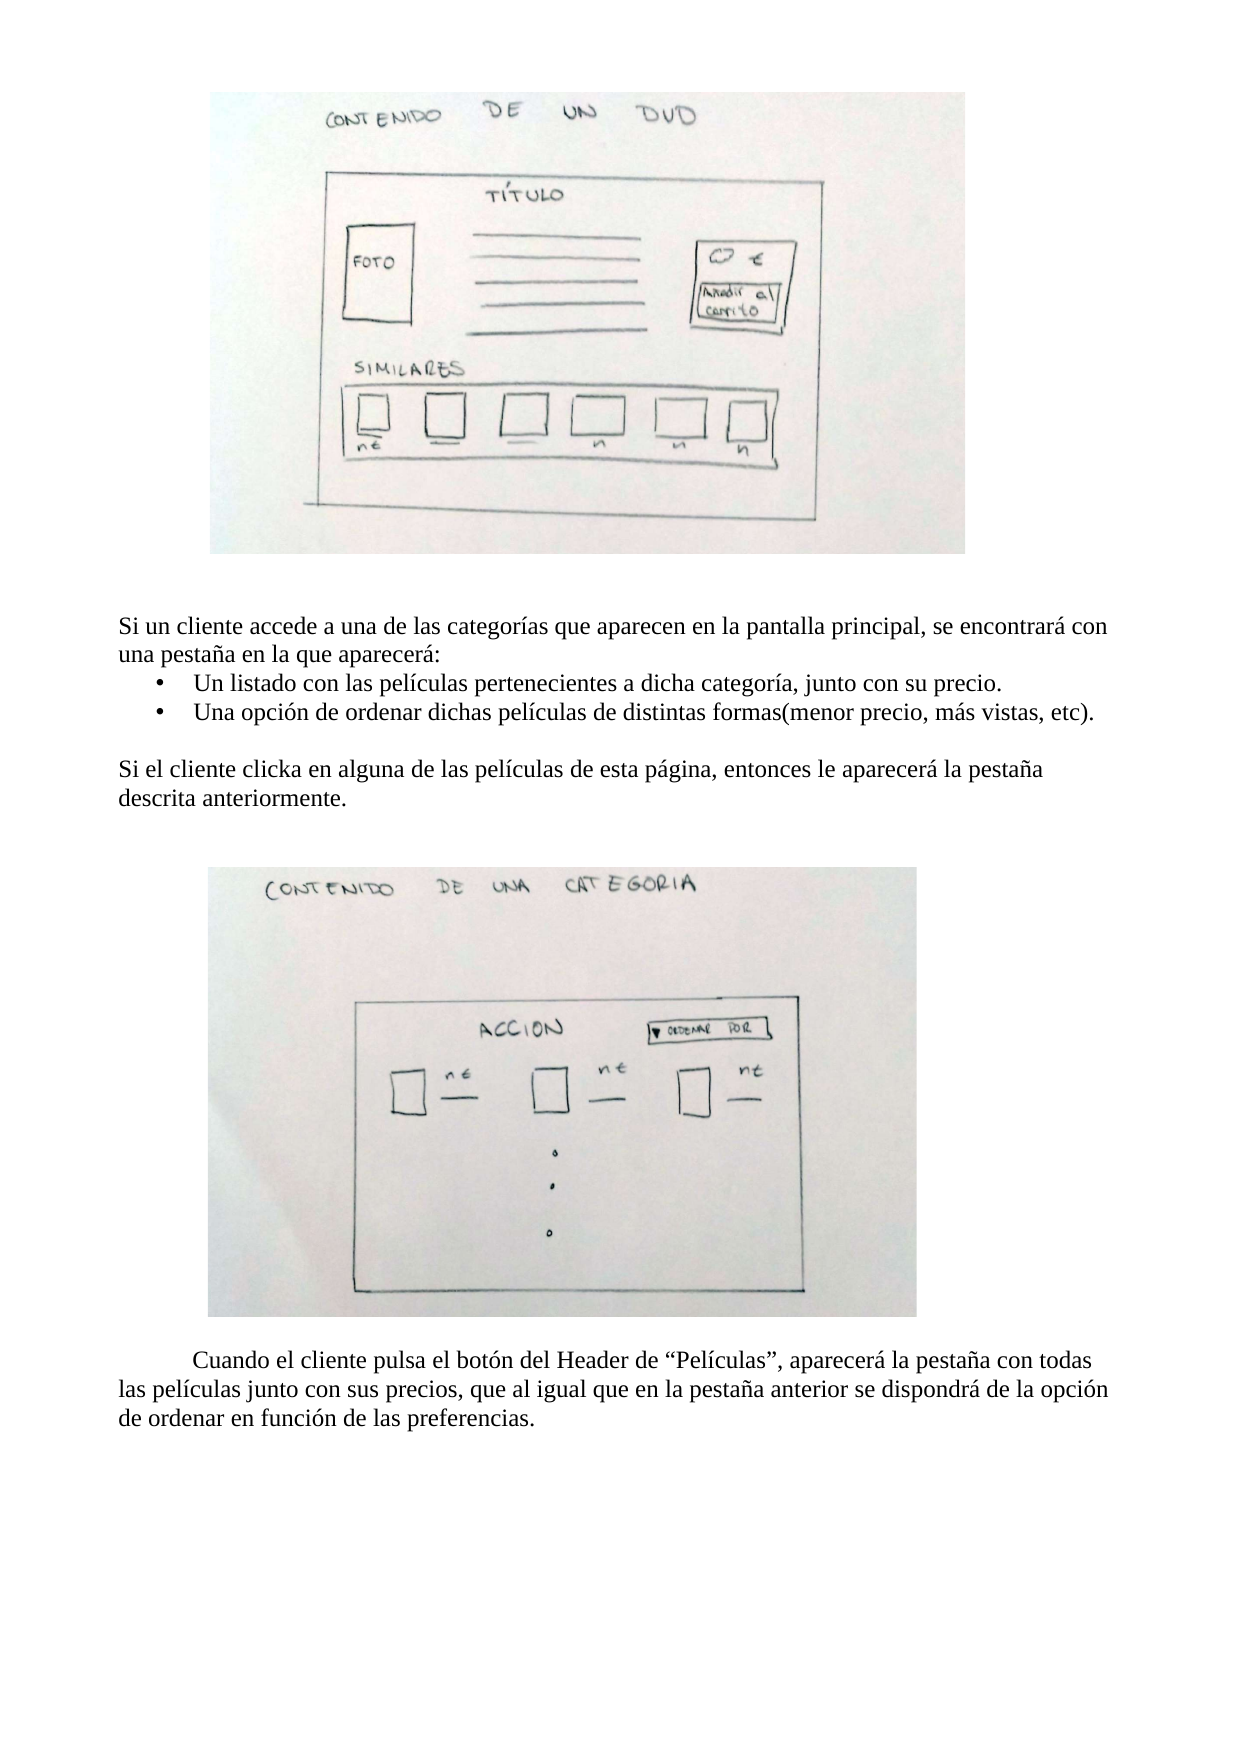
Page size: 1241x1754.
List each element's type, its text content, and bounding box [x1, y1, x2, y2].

list Una opción de ordenar dichas películas de distintas formas(menor precio, más vistas, etc). [156, 697, 1122, 726]
text Si un cliente accede a una de las categorías que aparecen en la pantalla principal, se encontrará con una pestaña en la que aparecerá: [118, 611, 1122, 668]
text Si el cliente clicka en alguna de las películas de esta página, entonces le aparecerá la pestaña descrita anteriormente. [118, 754, 1122, 812]
text Cuando el cliente pulsa el botón del Header de “Películas”, aparecerá la pestaña con todas las películas junto con sus precios, que al igual que en la pestaña anterior se dispondrá de la opción de ordenar en función de las preferencias. [118, 1346, 1122, 1432]
list Un listado con las películas pertenecientes a dicha categoría, junto con su precio. [156, 668, 1122, 697]
